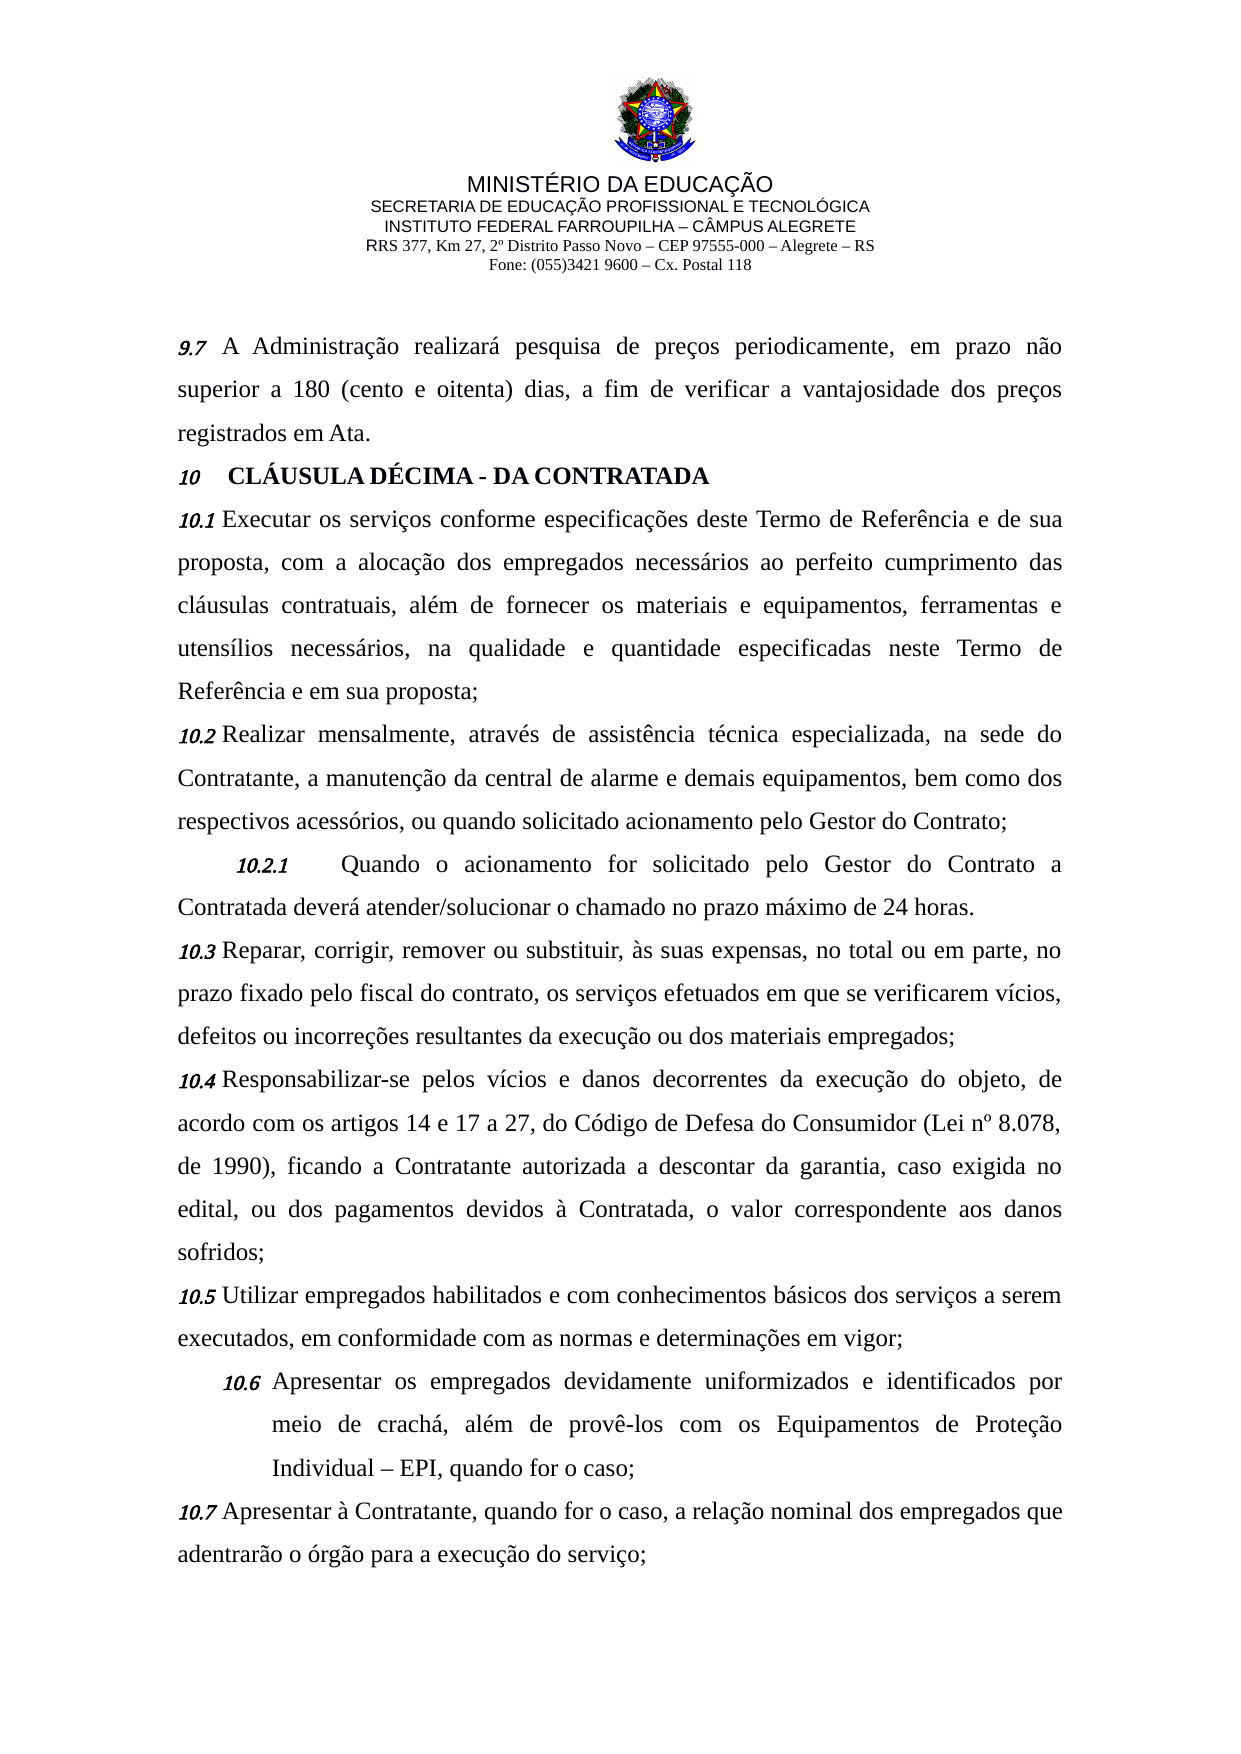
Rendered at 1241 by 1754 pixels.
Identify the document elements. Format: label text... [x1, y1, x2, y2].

list Executar os serviços conforme especificações deste Termo de Referência e de sua proposta, com a alocação dos empregados necessários ao perfeito cumprimento das cláusulas contratuais, além de fornecer os materiais e equipamentos, ferramentas e utensílios necessários, na qualidade e quantidade especificadas neste Termo de Referência e em sua proposta; [177, 504, 1063, 705]
list Utilizar empregados habilitados e com conhecimentos básicos dos serviços a serem executados, em conformidade com as normas e determinações em vigor; [177, 1280, 1063, 1352]
list A Administração realizará pesquisa de preços periodicamente, em prazo não superior a 180 (cento e oitenta) dias, a fim de verificar a vantajosidade dos preços registrados em Ata. [177, 331, 1063, 446]
picture [608, 71, 697, 163]
list CLÁUSULA DÉCIMA - DA CONTRATADA [177, 461, 1063, 489]
list Reparar, corrigir, remover ou substituir, às suas expensas, no total ou em parte, no prazo fixado pelo fiscal do contrato, os serviços efetuados em que se verificarem vícios, defeitos ou incorreções resultantes da execução ou dos materiais empregados; [177, 935, 1063, 1050]
list Apresentar à Contratante, quando for o caso, a relação nominal dos empregados que adentrarão o órgão para a execução do serviço; [177, 1496, 1063, 1568]
list Quando o acionamento for solicitado pelo Gestor do Contrato a Contratada deverá atender/solucionar o chamado no prazo máximo de 24 horas. [177, 849, 1063, 921]
list Apresentar os empregados devidamente uniformizados e identificados por meio de crachá, além de provê-los com os Equipamentos de Proteção Individual – EPI, quando for o caso; [222, 1366, 1063, 1481]
list Responsabilizar-se pelos vícios e danos decorrentes da execução do objeto, de acordo com os artigos 14 e 17 a 27, do Código de Defesa do Consumidor (Lei nº 8.078, de 1990), ficando a Contratante autorizada a descontar da garantia, caso exigida no edital, ou dos pagamentos devidos à Contratada, o valor correspondente aos danos sofridos; [177, 1064, 1063, 1266]
list Realizar mensalmente, através de assistência técnica especializada, na sede do Contratante, a manutenção da central de alarme e demais equipamentos, bem como dos respectivos acessórios, ou quando solicitado acionamento pelo Gestor do Contrato; [177, 719, 1063, 834]
